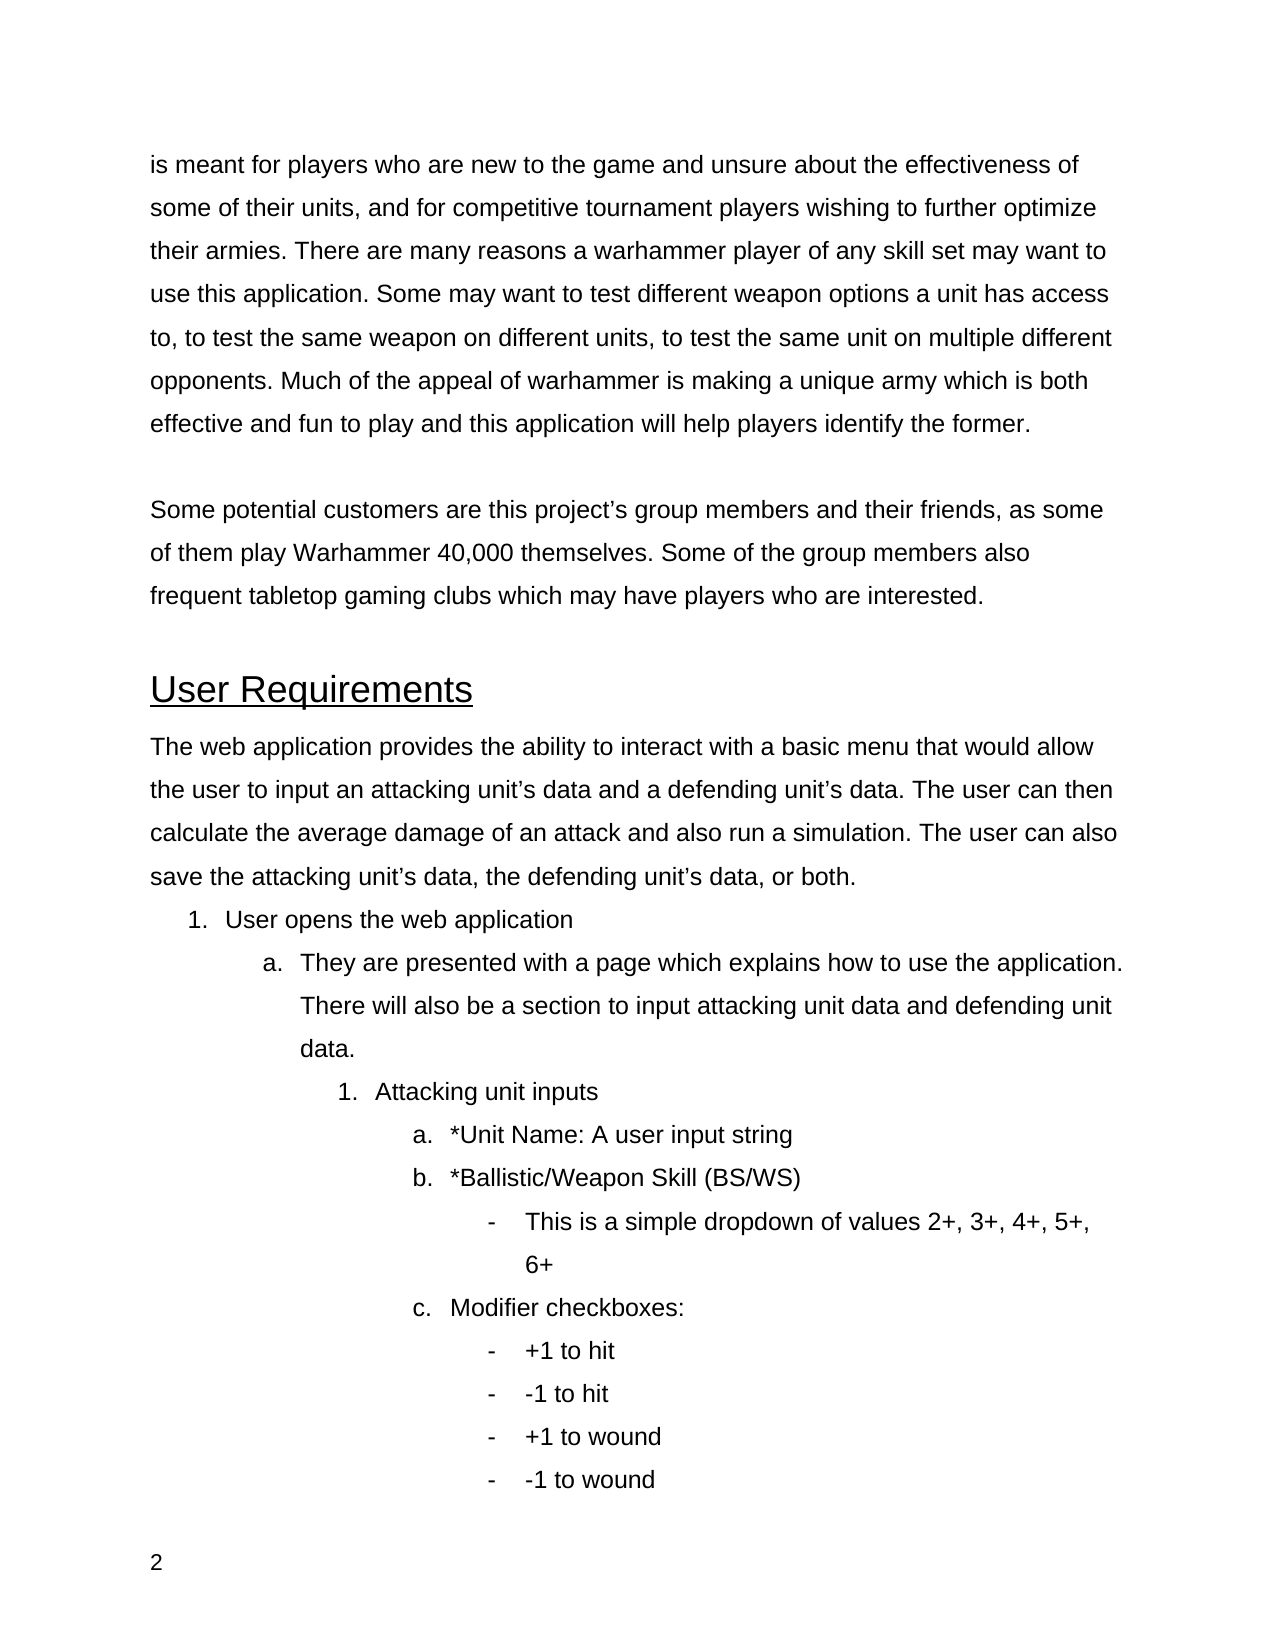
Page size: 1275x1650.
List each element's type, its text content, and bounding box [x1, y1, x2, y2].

list User opens the web application [187, 905, 1125, 933]
list -1 to wound [487, 1465, 1125, 1494]
list *Ballistic/Weapon Skill (BS/WS) [412, 1163, 1125, 1192]
text Some potential customers are this project’s group members and their friends, as some of them play Warhammer 40,000 themselves. Some of the group members also frequent tabletop gaming clubs which may have players who are interested. [150, 495, 1125, 610]
text is meant for players who are new to the game and unsure about the effectiveness of some of their units, and for competitive tournament players wishing to further optimize their armies. There are many reasons a warhammer player of any skill set may want to use this application. Some may want to test different weapon options a unit has access to, to test the same weapon on different units, to test the same unit on multiple different opponents. Much of the appeal of warhammer is making a unique army which is both effective and fun to play and this application will help players identify the former. [150, 150, 1125, 437]
text The web application provides the ability to interact with a basic menu that would allow the user to input an attacking unit’s data and a defending unit’s data. The user can then calculate the average damage of an attack and also run a simulation. The user can also save the attacking unit’s data, the defending unit’s data, or both. [150, 732, 1125, 890]
list Modifier checkboxes: [412, 1293, 1125, 1322]
list This is a simple dropdown of values 2+, 3+, 4+, 5+, 6+ [487, 1207, 1125, 1278]
list +1 to wound [487, 1422, 1125, 1451]
list +1 to hit [487, 1336, 1125, 1365]
list They are presented with a page which explains how to use the application. There will also be a section to input attacking unit data and defending unit data. [262, 948, 1125, 1063]
list *Unit Name: A user input string [412, 1120, 1125, 1149]
list -1 to hit [487, 1379, 1125, 1408]
list Attacking unit inputs [337, 1077, 1125, 1106]
text User Requirements [150, 667, 1125, 711]
